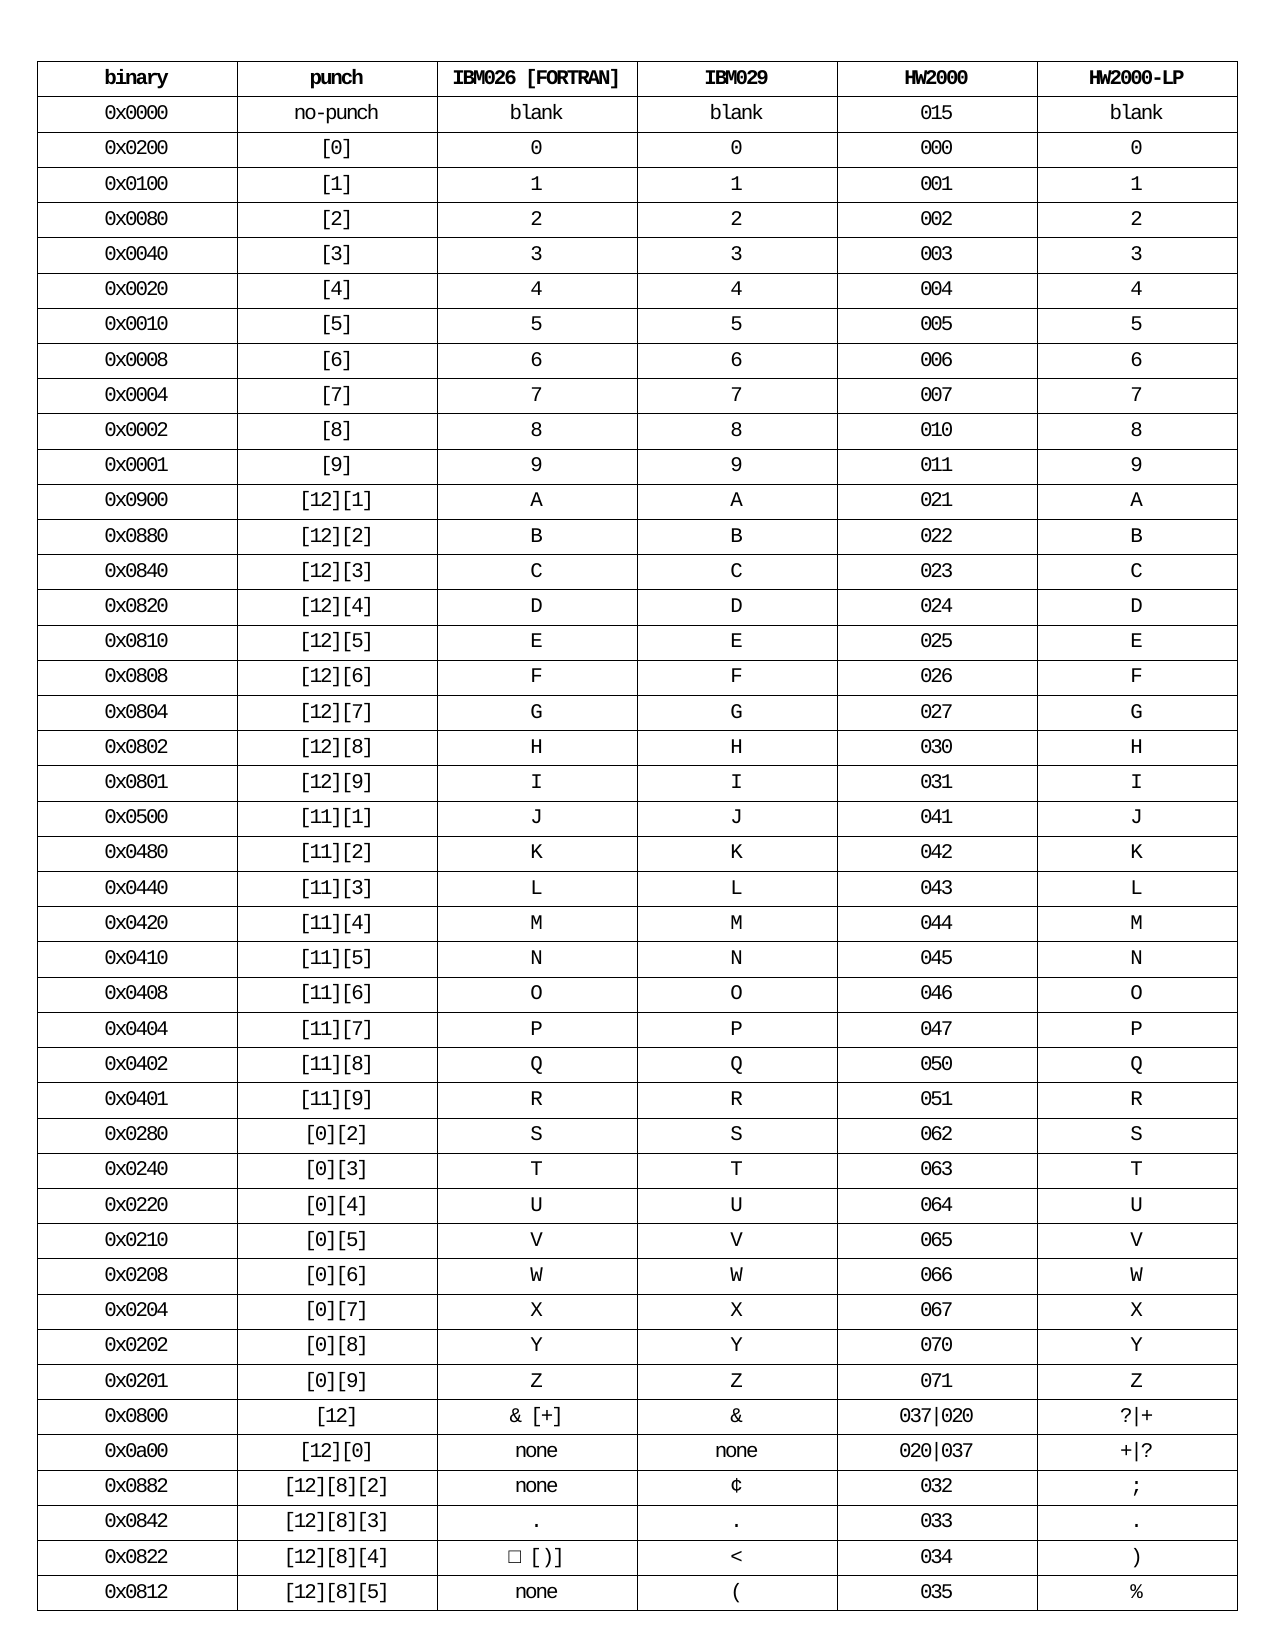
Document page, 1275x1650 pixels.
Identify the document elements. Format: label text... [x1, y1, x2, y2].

table_cell I [1038, 766, 1237, 801]
table_cell [12][8] [238, 731, 437, 765]
table_cell [11][5] [238, 942, 437, 977]
table_cell 0x0408 [38, 978, 237, 1012]
table_cell P [1038, 1013, 1237, 1047]
table_cell [11][7] [238, 1013, 437, 1047]
table_cell 9 [638, 450, 837, 484]
table_cell [12][3] [238, 555, 437, 589]
table_header HW2000 [838, 62, 1037, 96]
table_cell 0x0500 [38, 802, 237, 836]
table_cell 005 [838, 309, 1037, 343]
table_cell 015 [838, 97, 1037, 132]
table_cell 3 [438, 238, 637, 272]
table_cell 0x0880 [38, 520, 237, 554]
table_cell 037|020 [838, 1400, 1037, 1434]
table_cell K [638, 837, 837, 871]
table_cell 026 [838, 661, 1037, 695]
table_cell F [438, 661, 637, 695]
table_cell [12] [238, 1400, 437, 1434]
table_cell 050 [838, 1048, 1037, 1082]
table_cell [12][2] [238, 520, 437, 554]
table_cell 4 [638, 274, 837, 308]
table_cell P [638, 1013, 837, 1047]
table_cell 051 [838, 1083, 1037, 1117]
table_cell [11][9] [238, 1083, 437, 1117]
table_cell 0x0001 [38, 450, 237, 484]
table_cell I [638, 766, 837, 801]
table_cell J [638, 802, 837, 836]
table_cell U [438, 1189, 637, 1223]
table_cell 9 [1038, 450, 1237, 484]
table_cell N [438, 942, 637, 977]
table_cell N [638, 942, 837, 977]
table_cell L [438, 872, 637, 906]
table_cell 042 [838, 837, 1037, 871]
table_cell T [438, 1154, 637, 1188]
table_cell 0x0202 [38, 1330, 237, 1364]
table_cell X [638, 1295, 837, 1329]
table_cell 0x0900 [38, 485, 237, 519]
table_cell 0x0842 [38, 1506, 237, 1540]
table_cell 0 [1038, 133, 1237, 167]
table_cell 2 [638, 203, 837, 237]
table_cell [0][3] [238, 1154, 437, 1188]
table_cell Y [638, 1330, 837, 1364]
table_cell T [1038, 1154, 1237, 1188]
table_cell X [1038, 1295, 1237, 1329]
table_cell C [438, 555, 637, 589]
table_cell 0x0401 [38, 1083, 237, 1117]
table_cell 0x0420 [38, 907, 237, 941]
table_cell K [438, 837, 637, 871]
table_cell [0][8] [238, 1330, 437, 1364]
table_cell V [638, 1224, 837, 1258]
table_cell 0x0000 [38, 97, 237, 132]
table_cell A [638, 485, 837, 519]
table_cell 022 [838, 520, 1037, 554]
table_cell G [638, 696, 837, 730]
table_cell blank [638, 97, 837, 132]
table_cell [12][4] [238, 590, 437, 624]
table_cell [12][8][5] [238, 1576, 437, 1610]
table_cell 0x0208 [38, 1259, 237, 1293]
table_cell [0][2] [238, 1119, 437, 1153]
table_cell 0x0220 [38, 1189, 237, 1223]
table_cell 020|037 [838, 1435, 1037, 1469]
table_cell 5 [638, 309, 837, 343]
table_cell [2] [238, 203, 437, 237]
table_cell 0x0040 [38, 238, 237, 272]
table_cell H [1038, 731, 1237, 765]
table_cell 0x0840 [38, 555, 237, 589]
table_cell none [638, 1435, 837, 1469]
table_cell 7 [638, 379, 837, 413]
table_cell ¢ [638, 1471, 837, 1505]
table_cell [11][6] [238, 978, 437, 1012]
table_cell 062 [838, 1119, 1037, 1153]
table_cell 033 [838, 1506, 1037, 1540]
table_cell Q [438, 1048, 637, 1082]
table_cell 0 [638, 133, 837, 167]
table_cell 0x0080 [38, 203, 237, 237]
table_cell [3] [238, 238, 437, 272]
table_cell Q [638, 1048, 837, 1082]
table_cell 8 [638, 414, 837, 448]
table_cell 070 [838, 1330, 1037, 1364]
table_cell [12][0] [238, 1435, 437, 1469]
table_cell 0x0822 [38, 1541, 237, 1575]
table_cell M [438, 907, 637, 941]
table_cell L [638, 872, 837, 906]
table_cell 0x0480 [38, 837, 237, 871]
table_cell 0x0280 [38, 1119, 237, 1153]
table_cell 044 [838, 907, 1037, 941]
table_header HW2000-LP [1038, 62, 1237, 96]
table_cell < [638, 1541, 837, 1575]
table_cell 0x0200 [38, 133, 237, 167]
table_cell 4 [438, 274, 637, 308]
table_cell 032 [838, 1471, 1037, 1505]
table_cell D [638, 590, 837, 624]
table_cell 041 [838, 802, 1037, 836]
table_cell 0x0440 [38, 872, 237, 906]
table_cell 9 [438, 450, 637, 484]
table_cell 1 [638, 168, 837, 202]
table_cell 0x0882 [38, 1471, 237, 1505]
table_cell 7 [438, 379, 637, 413]
table_header IBM029 [638, 62, 837, 96]
table_cell Z [1038, 1365, 1237, 1399]
table_header binary [38, 62, 237, 96]
table_cell [0] [238, 133, 437, 167]
table_cell L [1038, 872, 1237, 906]
table_cell ; [1038, 1471, 1237, 1505]
table_cell B [638, 520, 837, 554]
table_cell [4] [238, 274, 437, 308]
table_cell G [438, 696, 637, 730]
table_cell 0x0008 [38, 344, 237, 378]
table_cell R [438, 1083, 637, 1117]
table_cell 0x0004 [38, 379, 237, 413]
table_cell 0x0240 [38, 1154, 237, 1188]
table_cell [12][1] [238, 485, 437, 519]
table_cell [7] [238, 379, 437, 413]
table_cell O [1038, 978, 1237, 1012]
table_cell [12][5] [238, 626, 437, 660]
table_cell +|? [1038, 1435, 1237, 1469]
table_cell 035 [838, 1576, 1037, 1610]
table_cell 021 [838, 485, 1037, 519]
table_cell ) [1038, 1541, 1237, 1575]
table_cell 064 [838, 1189, 1037, 1223]
table_cell 7 [1038, 379, 1237, 413]
table_cell 0x0020 [38, 274, 237, 308]
table_cell [0][7] [238, 1295, 437, 1329]
table_cell J [1038, 802, 1237, 836]
table_cell 0x0410 [38, 942, 237, 977]
table_cell 066 [838, 1259, 1037, 1293]
table_cell K [1038, 837, 1237, 871]
table_cell B [1038, 520, 1237, 554]
table_cell 0x0010 [38, 309, 237, 343]
table_cell [0][5] [238, 1224, 437, 1258]
table_cell 002 [838, 203, 1037, 237]
table_cell 3 [638, 238, 837, 272]
table_cell R [1038, 1083, 1237, 1117]
table_cell 063 [838, 1154, 1037, 1188]
table_cell C [638, 555, 837, 589]
table_cell G [1038, 696, 1237, 730]
table_cell F [1038, 661, 1237, 695]
table_cell 0x0801 [38, 766, 237, 801]
table_cell W [1038, 1259, 1237, 1293]
table_cell 031 [838, 766, 1037, 801]
table_cell E [1038, 626, 1237, 660]
table_cell W [638, 1259, 837, 1293]
table_cell E [638, 626, 837, 660]
table_cell 3 [1038, 238, 1237, 272]
table_cell H [438, 731, 637, 765]
table_cell X [438, 1295, 637, 1329]
table_cell . [1038, 1506, 1237, 1540]
table_cell U [638, 1189, 837, 1223]
table_cell 025 [838, 626, 1037, 660]
table_cell [5] [238, 309, 437, 343]
table_cell [6] [238, 344, 437, 378]
table_cell 003 [838, 238, 1037, 272]
table_cell 045 [838, 942, 1037, 977]
table_cell . [438, 1506, 637, 1540]
table_cell [8] [238, 414, 437, 448]
table_cell 8 [438, 414, 637, 448]
table_cell O [638, 978, 837, 1012]
table_cell [9] [238, 450, 437, 484]
table_cell none [438, 1435, 637, 1469]
table_cell 023 [838, 555, 1037, 589]
table_cell S [638, 1119, 837, 1153]
table_cell D [1038, 590, 1237, 624]
table_cell 071 [838, 1365, 1037, 1399]
table_cell W [438, 1259, 637, 1293]
table_cell 0x0210 [38, 1224, 237, 1258]
table_cell C [1038, 555, 1237, 589]
table_cell 0x0820 [38, 590, 237, 624]
table_cell 0x0201 [38, 1365, 237, 1399]
table_cell none [438, 1576, 637, 1610]
table_cell □ [)] [438, 1541, 637, 1575]
table_cell 067 [838, 1295, 1037, 1329]
table_cell J [438, 802, 637, 836]
table_cell T [638, 1154, 837, 1188]
table_cell 043 [838, 872, 1037, 906]
table_cell V [1038, 1224, 1237, 1258]
table_cell [0][4] [238, 1189, 437, 1223]
table_cell [12][8][3] [238, 1506, 437, 1540]
table_cell [11][3] [238, 872, 437, 906]
table_cell 027 [838, 696, 1037, 730]
table_cell R [638, 1083, 837, 1117]
table_cell 011 [838, 450, 1037, 484]
table_cell [12][6] [238, 661, 437, 695]
table_cell 6 [1038, 344, 1237, 378]
table_cell 046 [838, 978, 1037, 1012]
table_cell [12][8][4] [238, 1541, 437, 1575]
table_cell 6 [638, 344, 837, 378]
table_cell 0x0800 [38, 1400, 237, 1434]
table_cell 0x0402 [38, 1048, 237, 1082]
table_cell 1 [1038, 168, 1237, 202]
table_cell N [1038, 942, 1237, 977]
table_cell 0x0804 [38, 696, 237, 730]
table_cell [11][8] [238, 1048, 437, 1082]
table_cell 000 [838, 133, 1037, 167]
table_cell blank [1038, 97, 1237, 132]
table_cell 6 [438, 344, 637, 378]
table_cell 007 [838, 379, 1037, 413]
table_cell & [+] [438, 1400, 637, 1434]
table_cell Y [438, 1330, 637, 1364]
table_cell 0x0808 [38, 661, 237, 695]
table_cell 0x0002 [38, 414, 237, 448]
table_cell 0x0812 [38, 1576, 237, 1610]
table_cell Z [638, 1365, 837, 1399]
table_cell . [638, 1506, 837, 1540]
table_cell 1 [438, 168, 637, 202]
table_cell M [1038, 907, 1237, 941]
table_cell P [438, 1013, 637, 1047]
table_cell A [438, 485, 637, 519]
table_cell 4 [1038, 274, 1237, 308]
table_cell ?|+ [1038, 1400, 1237, 1434]
table_cell H [638, 731, 837, 765]
table_cell [11][2] [238, 837, 437, 871]
table_cell 5 [1038, 309, 1237, 343]
table_cell D [438, 590, 637, 624]
table_cell 8 [1038, 414, 1237, 448]
table_cell 2 [438, 203, 637, 237]
table_cell U [1038, 1189, 1237, 1223]
table_cell [11][4] [238, 907, 437, 941]
table_cell 004 [838, 274, 1037, 308]
table_cell 065 [838, 1224, 1037, 1258]
table_cell & [638, 1400, 837, 1434]
table_cell 0x0204 [38, 1295, 237, 1329]
table_cell A [1038, 485, 1237, 519]
table_header punch [238, 62, 437, 96]
table_cell [12][7] [238, 696, 437, 730]
table_cell 0x0404 [38, 1013, 237, 1047]
table_cell 010 [838, 414, 1037, 448]
table_cell Q [1038, 1048, 1237, 1082]
table_cell [11][1] [238, 802, 437, 836]
table_cell 0 [438, 133, 637, 167]
table_cell [1] [238, 168, 437, 202]
table_cell [12][8][2] [238, 1471, 437, 1505]
table_cell S [1038, 1119, 1237, 1153]
table_cell V [438, 1224, 637, 1258]
table_cell 034 [838, 1541, 1037, 1575]
table_header IBM026 [FORTRAN] [438, 62, 637, 96]
table_cell 047 [838, 1013, 1037, 1047]
table_cell 0x0100 [38, 168, 237, 202]
table_cell 0x0a00 [38, 1435, 237, 1469]
table_cell blank [438, 97, 637, 132]
table_cell I [438, 766, 637, 801]
table_cell [12][9] [238, 766, 437, 801]
table_cell [0][6] [238, 1259, 437, 1293]
table_cell B [438, 520, 637, 554]
table_cell 2 [1038, 203, 1237, 237]
table_cell 001 [838, 168, 1037, 202]
table_cell no-punch [238, 97, 437, 132]
table_cell 0x0802 [38, 731, 237, 765]
table_cell % [1038, 1576, 1237, 1610]
table_cell 0x0810 [38, 626, 237, 660]
table_cell [0][9] [238, 1365, 437, 1399]
table_cell ( [638, 1576, 837, 1610]
table_cell M [638, 907, 837, 941]
table_cell 030 [838, 731, 1037, 765]
table_cell 024 [838, 590, 1037, 624]
table_cell E [438, 626, 637, 660]
table_cell Y [1038, 1330, 1237, 1364]
table_cell S [438, 1119, 637, 1153]
table_cell 006 [838, 344, 1037, 378]
table_cell 5 [438, 309, 637, 343]
table_cell O [438, 978, 637, 1012]
table_cell none [438, 1471, 637, 1505]
table_cell Z [438, 1365, 637, 1399]
table_cell F [638, 661, 837, 695]
